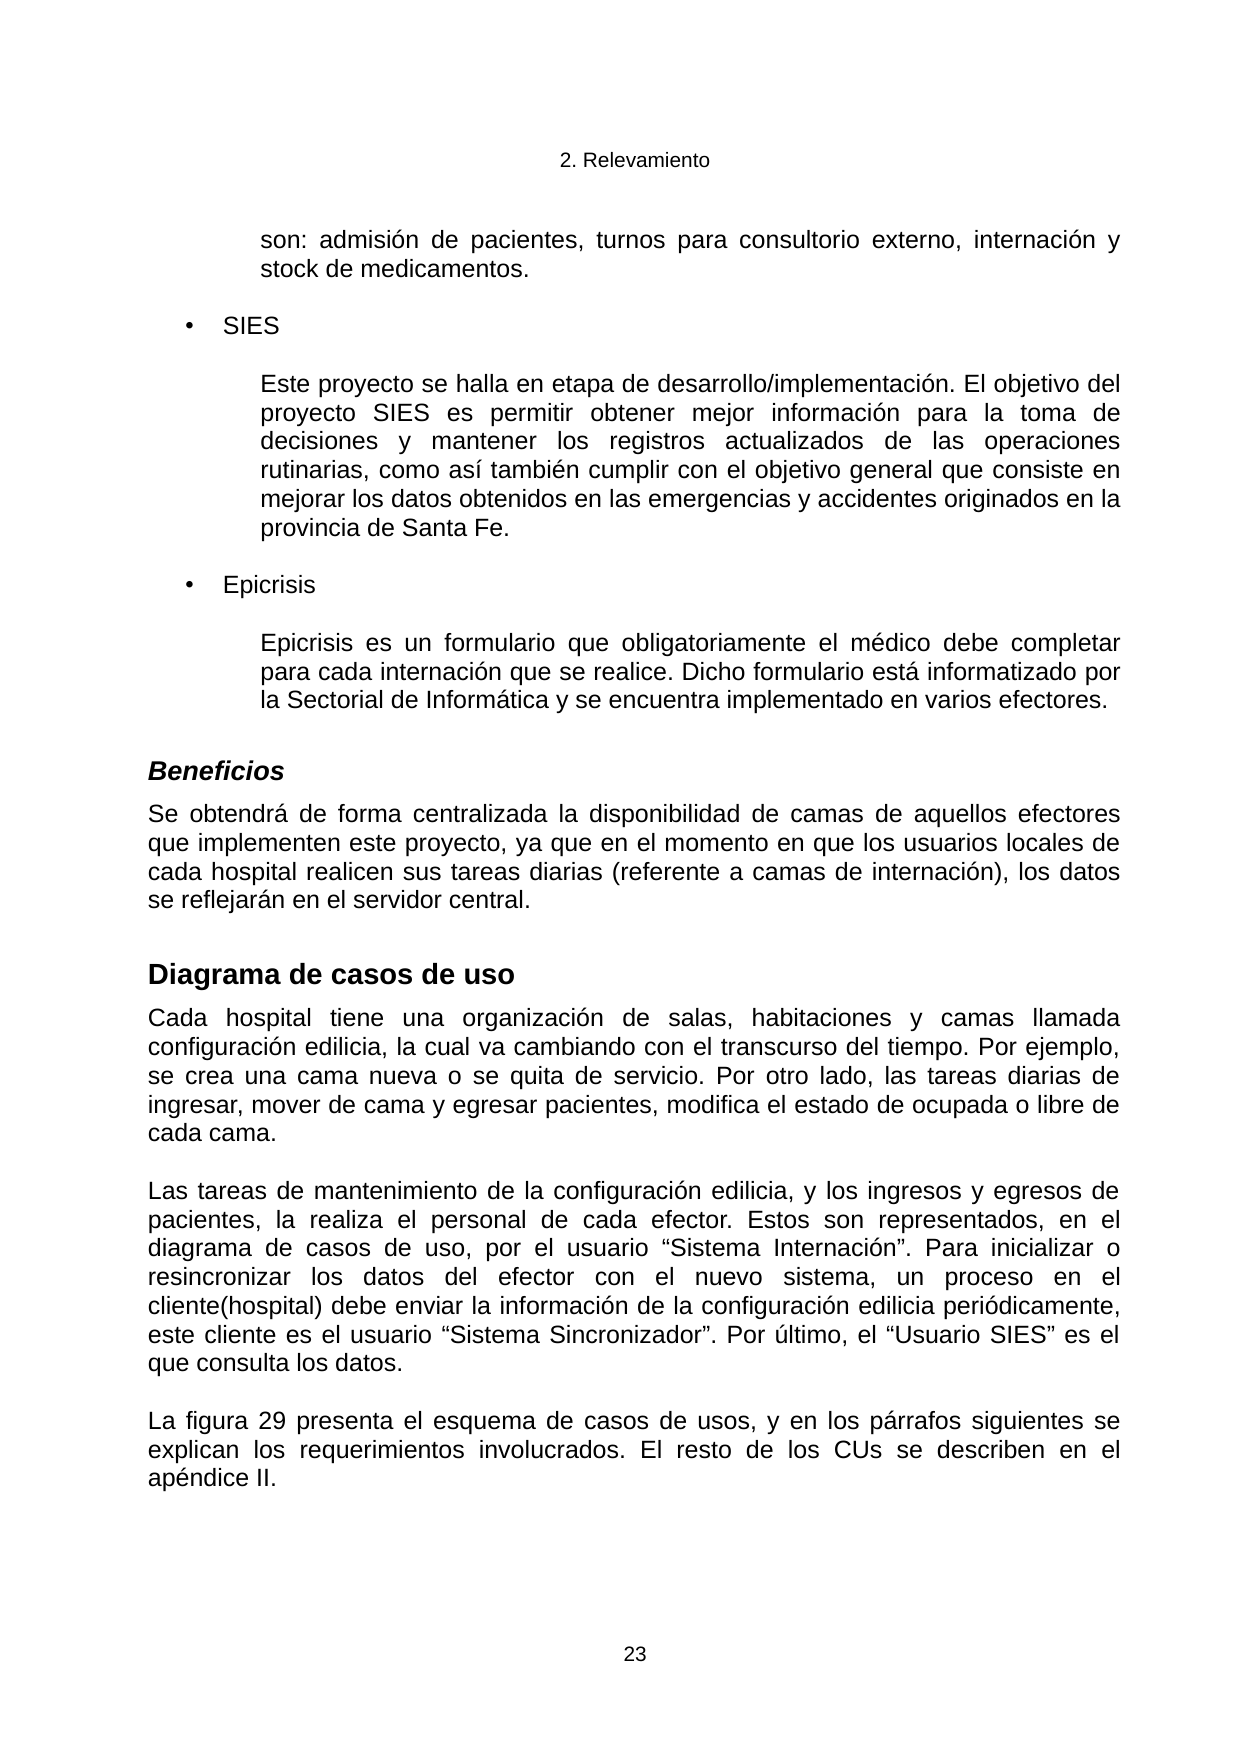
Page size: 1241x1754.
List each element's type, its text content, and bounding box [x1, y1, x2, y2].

list Este proyecto se halla en etapa de desarrollo/implementación. El objetivo del proyecto SIES es permitir obtener mejor información para la toma de decisiones y mantener los registros actualizados de las operaciones rutinarias, como así también cumplir con el objetivo general que consiste en mejorar los datos obtenidos en las emergencias y accidentes originados en la provincia de Santa Fe. [223, 369, 1122, 541]
subtitle Diagrama de casos de uso [148, 957, 1122, 991]
text Las tareas de mantenimiento de la configuración edilicia, y los ingresos y egresos de pacientes, la realiza el personal de cada efector. Estos son representados, en el diagrama de casos de uso, por el usuario “Sistema Internación”. Para inicializar o resincronizar los datos del efector con el nuevo sistema, un proceso en el cliente(hospital) debe enviar la información de la configuración edilicia periódicamente, este cliente es el usuario “Sistema Sincronizador”. Por último, el “Usuario SIES” es el que consulta los datos. [148, 1176, 1122, 1377]
list son: admisión de pacientes, turnos para consultorio externo, internación y stock de medicamentos. [223, 225, 1122, 282]
list Epicrisis es un formulario que obligatoriamente el médico debe completar para cada internación que se realice. Dicho formulario está informatizado por la Sectorial de Informática y se encuentra implementado en varios efectores. [223, 628, 1122, 714]
list SIES [185, 311, 1122, 340]
list Epicrisis [185, 570, 1122, 599]
text Cada hospital tiene una organización de salas, habitaciones y camas llamada configuración edilicia, la cual va cambiando con el transcurso del tiempo. Por ejemplo, se crea una cama nueva o se quita de servicio. Por otro lado, las tareas diarias de ingresar, mover de cama y egresar pacientes, modifica el estado de ocupada o libre de cada cama. [148, 1003, 1122, 1147]
subtitle Beneficios [148, 755, 1122, 786]
text Se obtendrá de forma centralizada la disponibilidad de camas de aquellos efectores que implementen este proyecto, ya que en el momento en que los usuarios locales de cada hospital realicen sus tareas diarias (referente a camas de internación), los datos se reflejarán en el servidor central. [148, 799, 1122, 914]
text La figura 29 presenta el esquema de casos de usos, y en los párrafos siguientes se explican los requerimientos involucrados. El resto de los CUs se describen en el apéndice II. [148, 1406, 1122, 1492]
